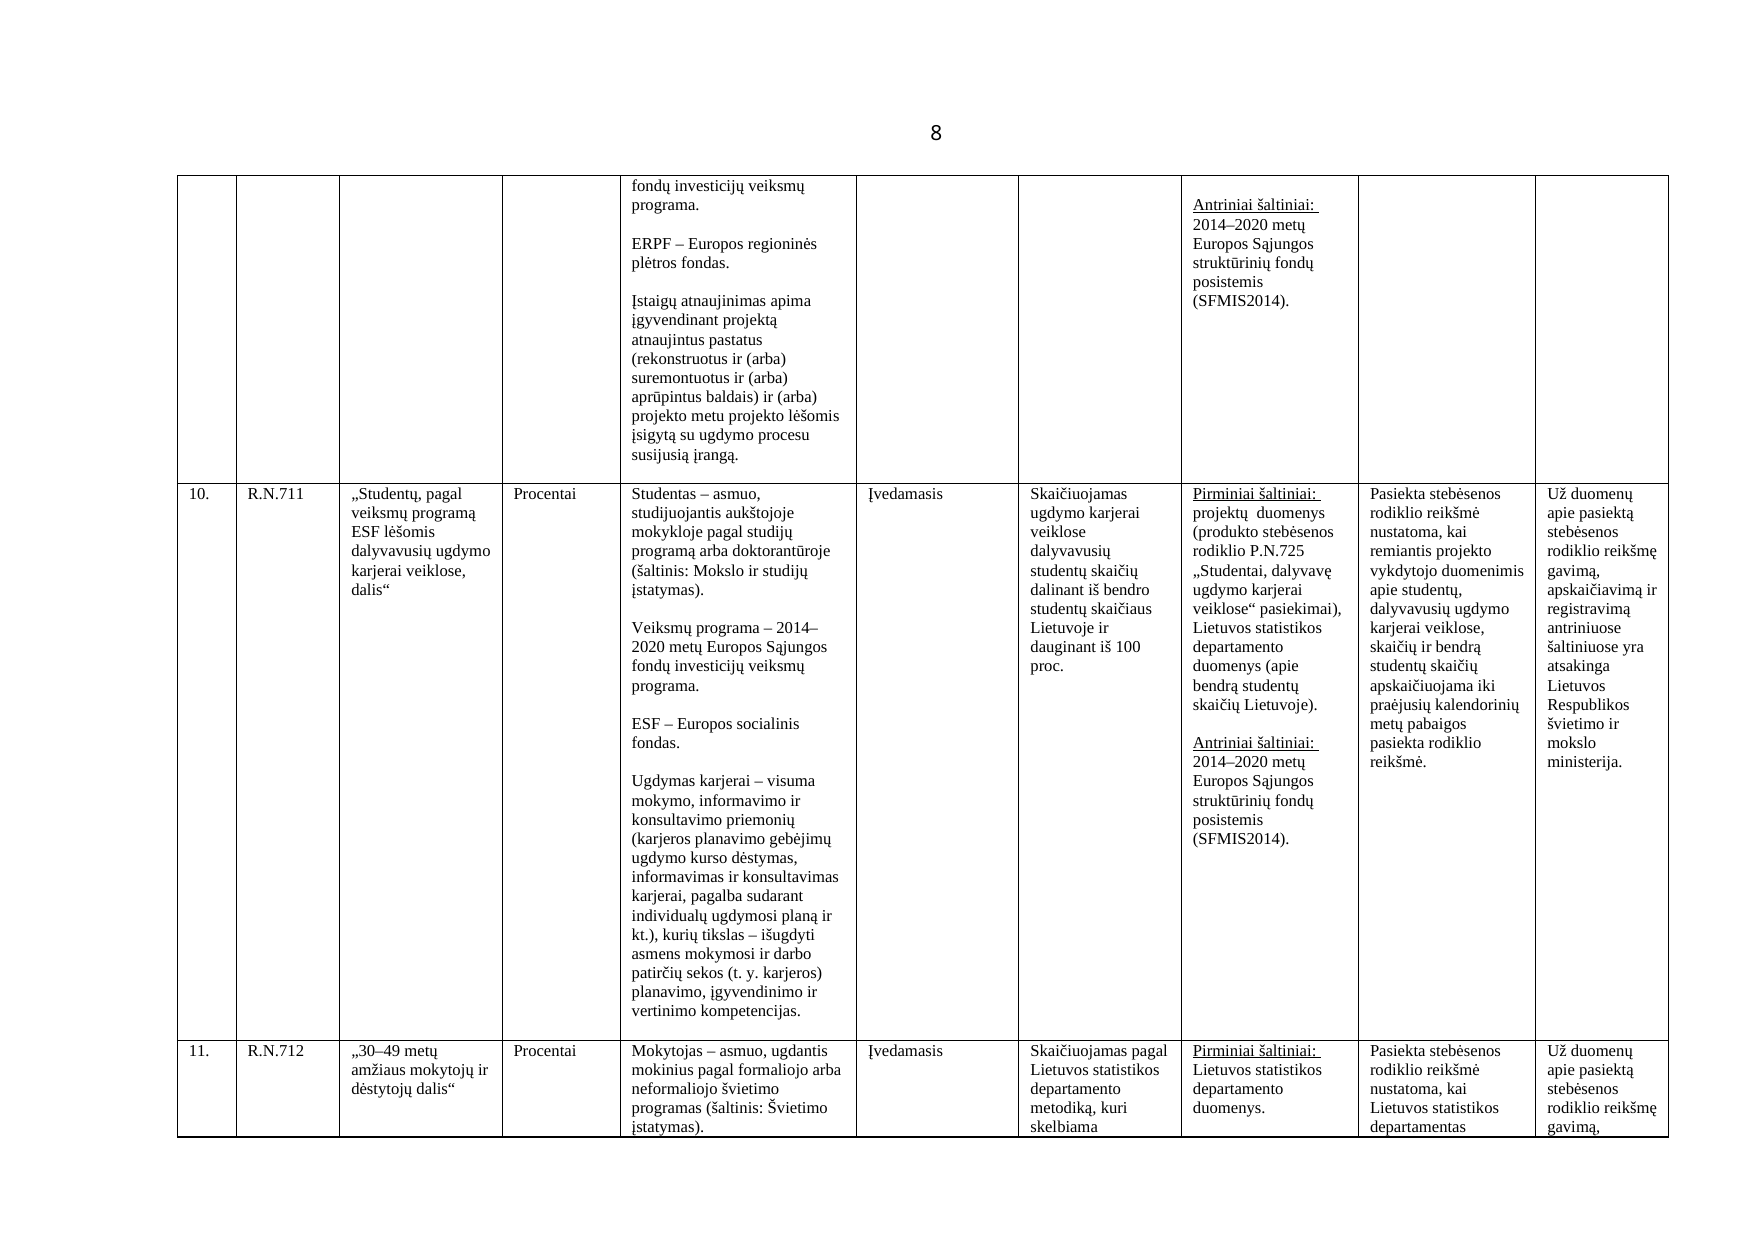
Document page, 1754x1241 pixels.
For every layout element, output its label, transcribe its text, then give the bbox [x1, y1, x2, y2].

table_cell Procentai [503, 484, 620, 1039]
table_cell „Studentų, pagal veiksmų programą ESF lėšomis dalyvavusių ugdymo karjerai veiklose, dalis“ [340, 484, 502, 1039]
table_cell Įvedamasis [857, 1041, 1018, 1136]
table_cell Pasiekta stebėsenos rodiklio reikšmė nustatoma, kai remiantis projekto vykdytojo duomenimis apie studentų, dalyvavusių ugdymo karjerai veiklose, skaičių ir bendrą studentų skaičių apskaičiuojama iki praėjusių kalendorinių metų pabaigos pasiekta rodiklio reikšmė. [1359, 484, 1535, 1039]
table_cell R.N.712 [237, 1041, 339, 1136]
table_cell 10. [178, 484, 236, 1039]
table_cell [178, 176, 236, 483]
table_cell Skaičiuojamas pagal Lietuvos statistikos departamento metodiką, kuri skelbiama [1019, 1041, 1181, 1136]
table_cell Už duomenų apie pasiektą stebėsenos rodiklio reikšmę gavimą, [1536, 1041, 1668, 1136]
table_cell [1359, 176, 1535, 483]
table_cell Studentas – asmuo, studijuojantis aukštojoje mokykloje pagal studijų programą arba doktorantūroje (šaltinis: Mokslo ir studijų įstatymas). Veiksmų programa – 2014–2020 metų Europos Sąjungos fondų investicijų veiksmų programa. ESF – Europos socialinis fondas. Ugdymas karjerai – visuma mokymo, informavimo ir konsultavimo priemonių (karjeros planavimo gebėjimų ugdymo kurso dėstymas, informavimas ir konsultavimas karjerai, pagalba sudarant individualų ugdymosi planą ir kt.), kurių tikslas – išugdyti asmens mokymosi ir darbo patirčių sekos (t. y. karjeros) planavimo, įgyvendinimo ir vertinimo kompetencijas. [621, 484, 856, 1039]
table_cell „30–49 metų amžiaus mokytojų ir dėstytojų dalis“ [340, 1041, 502, 1136]
table_cell R.N.711 [237, 484, 339, 1039]
table_cell 11. [178, 1041, 236, 1136]
table_cell [1536, 176, 1668, 483]
table_cell Pasiekta stebėsenos rodiklio reikšmė nustatoma, kai Lietuvos statistikos departamentas [1359, 1041, 1535, 1136]
table_cell Antriniai šaltiniai: 2014–2020 metų Europos Sąjungos struktūrinių fondų posistemis (SFMIS2014). [1182, 176, 1358, 483]
table_cell [857, 176, 1018, 483]
table_cell Pirminiai šaltiniai: projektų duomenys (produkto stebėsenos rodiklio P.N.725 „Studentai, dalyvavę ugdymo karjerai veiklose“ pasiekimai), Lietuvos statistikos departamento duomenys (apie bendrą studentų skaičių Lietuvoje). Antriniai šaltiniai: 2014–2020 metų Europos Sąjungos struktūrinių fondų posistemis (SFMIS2014). [1182, 484, 1358, 1039]
table_cell fondų investicijų veiksmų programa. ERPF – Europos regioninės plėtros fondas. Įstaigų atnaujinimas apima įgyvendinant projektą atnaujintus pastatus (rekonstruotus ir (arba) suremontuotus ir (arba) aprūpintus baldais) ir (arba) projekto metu projekto lėšomis įsigytą su ugdymo procesu susijusią įrangą. [621, 176, 856, 483]
table_cell Skaičiuojamas ugdymo karjerai veiklose dalyvavusių studentų skaičių dalinant iš bendro studentų skaičiaus Lietuvoje ir dauginant iš 100 proc. [1019, 484, 1181, 1039]
table_cell Procentai [503, 1041, 620, 1136]
table_cell [503, 176, 620, 483]
table_cell [340, 176, 502, 483]
table_cell [237, 176, 339, 483]
table_cell Pirminiai šaltiniai: Lietuvos statistikos departamento duomenys. [1182, 1041, 1358, 1136]
table_cell Mokytojas – asmuo, ugdantis mokinius pagal formaliojo arba neformaliojo švietimo programas (šaltinis: Švietimo įstatymas). [621, 1041, 856, 1136]
table_cell Už duomenų apie pasiektą stebėsenos rodiklio reikšmę gavimą, apskaičiavimą ir registravimą antriniuose šaltiniuose yra atsakinga Lietuvos Respublikos švietimo ir mokslo ministerija. [1536, 484, 1668, 1039]
table_cell [1019, 176, 1181, 483]
table_cell Įvedamasis [857, 484, 1018, 1039]
